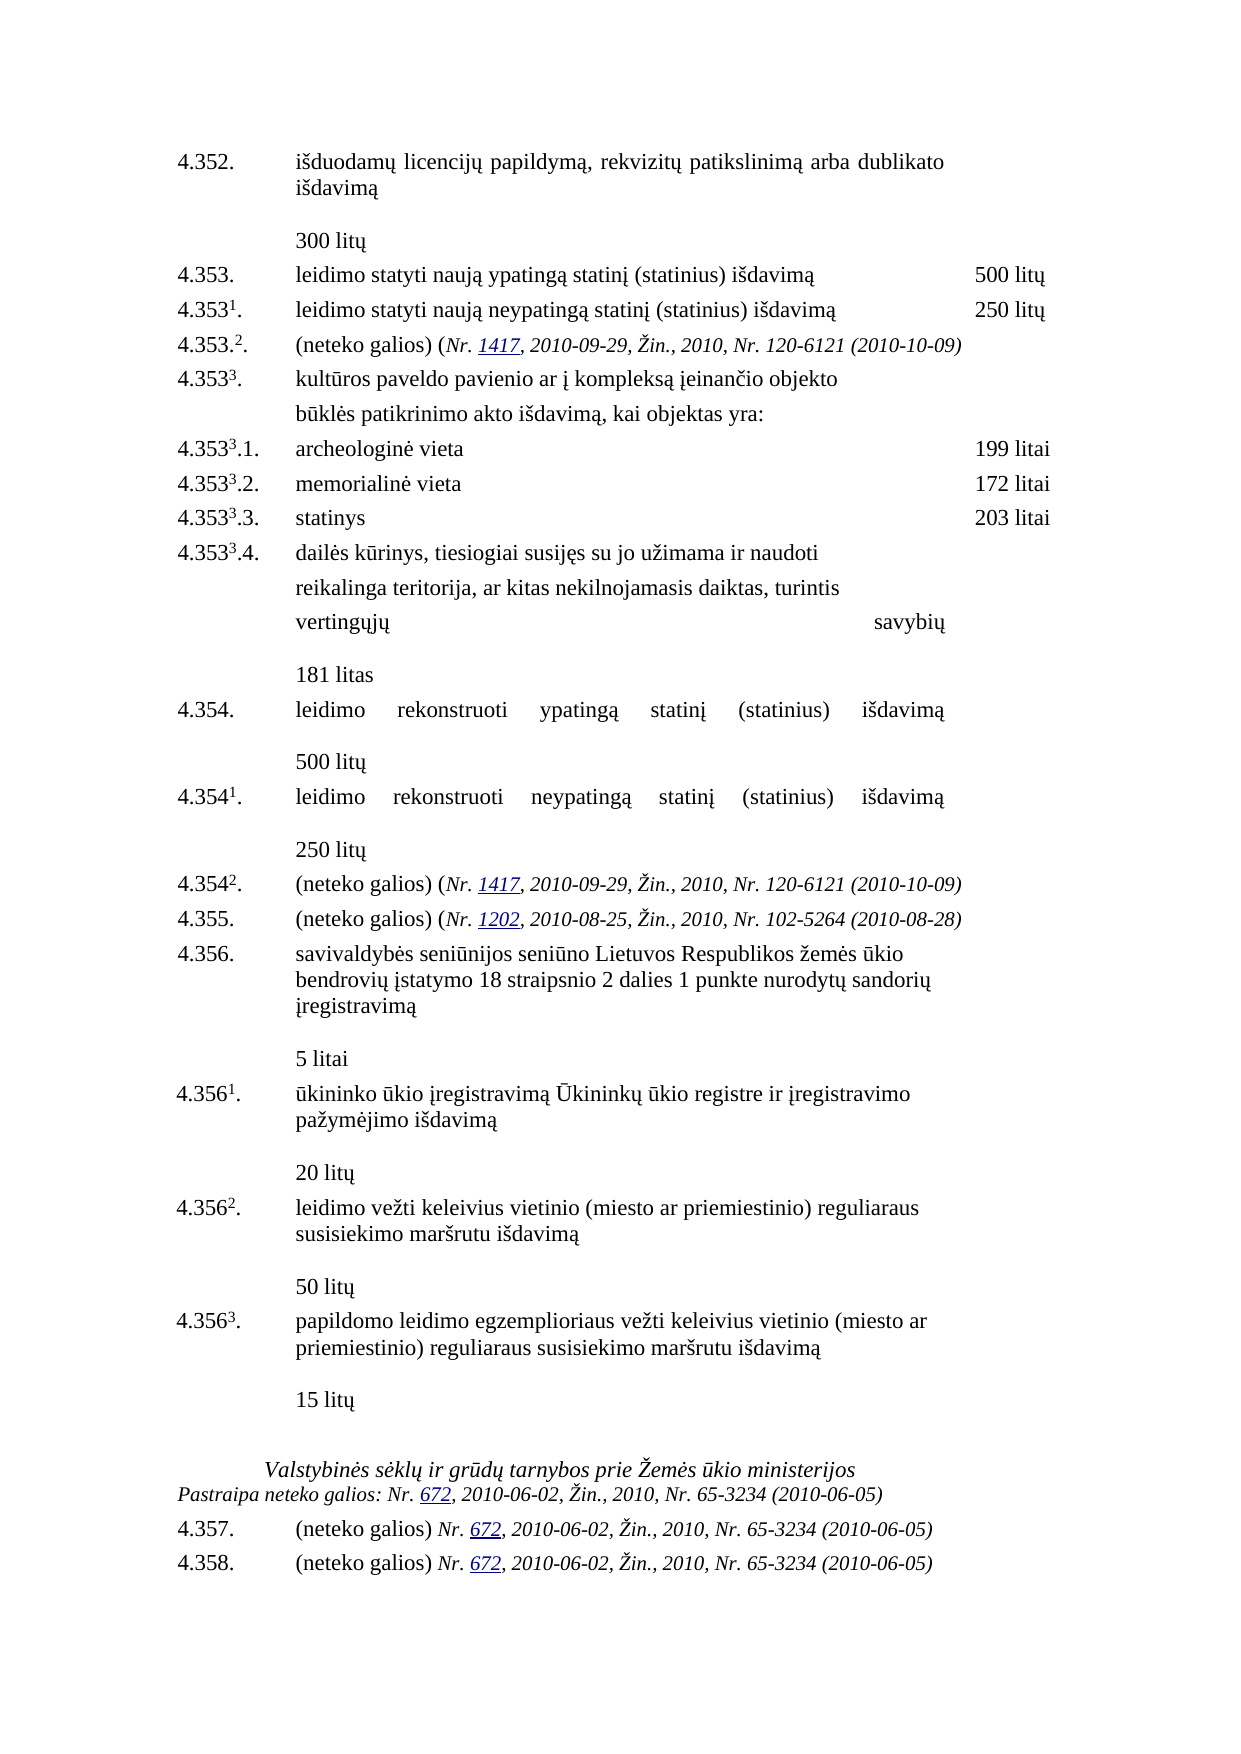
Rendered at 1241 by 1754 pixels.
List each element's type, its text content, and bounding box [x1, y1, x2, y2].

text Valstybinės sėklų ir grūdų tarnybos prie Žemės ūkio ministerijos [177, 1456, 945, 1482]
text vertingųjų savybių 181 litas [295, 608, 945, 687]
text 4.355. (neteko galios) (Nr. 1202, 2010-08-25, Žin., 2010, Nr. 102-5264 (2010-08-28) [177, 905, 1122, 932]
text 4.358. (neteko galios) Nr. 672, 2010-06-02, Žin., 2010, Nr. 65-3234 (2010-06-05) [177, 1549, 945, 1576]
text 4.357. (neteko galios) Nr. 672, 2010-06-02, Žin., 2010, Nr. 65-3234 (2010-06-05) [177, 1515, 945, 1541]
text 4.3533. kultūros paveldo pavienio ar į kompleksą įeinančio objekto [177, 366, 1122, 392]
text Pastraipa neteko galios: Nr. 672, 2010-06-02, Žin., 2010, Nr. 65-3234 (2010-06-05) [177, 1482, 945, 1506]
text 4.356. savivaldybės seniūnijos seniūno Lietuvos Respublikos žemės ūkio bendrovių įstatymo 18 straipsnio 2 dalies 1 punkte nurodytų sandorių įregistravimą 5 litai [177, 940, 945, 1072]
text 4.3542. (neteko galios) (Nr. 1417, 2010-09-29, Žin., 2010, Nr. 120-6121 (2010-10-09) [177, 871, 974, 897]
text 4.353. leidimo statyti naują ypatingą statinį (statinius) išdavimą 500 litų [177, 261, 1122, 288]
text 4.3533.3. statinys 203 litai [177, 504, 1122, 531]
text 4.352. išduodamų licencijų papildymą, rekvizitų patikslinimą arba dublikato išdavimą 300 litų [177, 148, 945, 253]
text reikalinga teritorija, ar kitas nekilnojamasis daiktas, turintis [177, 574, 1122, 600]
text 4.3562. leidimo vežti keleivius vietinio (miesto ar priemiestinio) reguliaraus susisiekimo maršrutu išdavimą 50 litų [176, 1194, 945, 1299]
text 4.3533.2. memorialinė vieta 172 litai [177, 469, 1122, 496]
text 4.3531. leidimo statyti naują neypatingą statinį (statinius) išdavimą 250 litų [177, 296, 1122, 322]
text 4.3541. leidimo rekonstruoti neypatingą statinį (statinius) išdavimą 250 litų [177, 783, 945, 862]
text 4.353.2. (neteko galios) (Nr. 1417, 2010-09-29, Žin., 2010, Nr. 120-6121 (2010-10-09) [177, 331, 974, 357]
text 4.3533.1. archeologinė vieta 199 litai [177, 435, 1122, 461]
text būklės patikrinimo akto išdavimą, kai objektas yra: [177, 400, 1122, 427]
text 4.3561. ūkininko ūkio įregistravimą Ūkininkų ūkio registre ir įregistravimo pažymėjimo išdavimą 20 litų [176, 1080, 945, 1185]
text 4.3533.4. dailės kūrinys, tiesiogiai susijęs su jo užimama ir naudoti [177, 539, 1122, 565]
text 4.354. leidimo rekonstruoti ypatingą statinį (statinius) išdavimą 500 litų [177, 696, 945, 775]
text 4.3563. papildomo leidimo egzemplioriaus vežti keleivius vietinio (miesto ar priemiestinio) reguliaraus susisiekimo maršrutu išdavimą 15 litų [176, 1307, 945, 1413]
